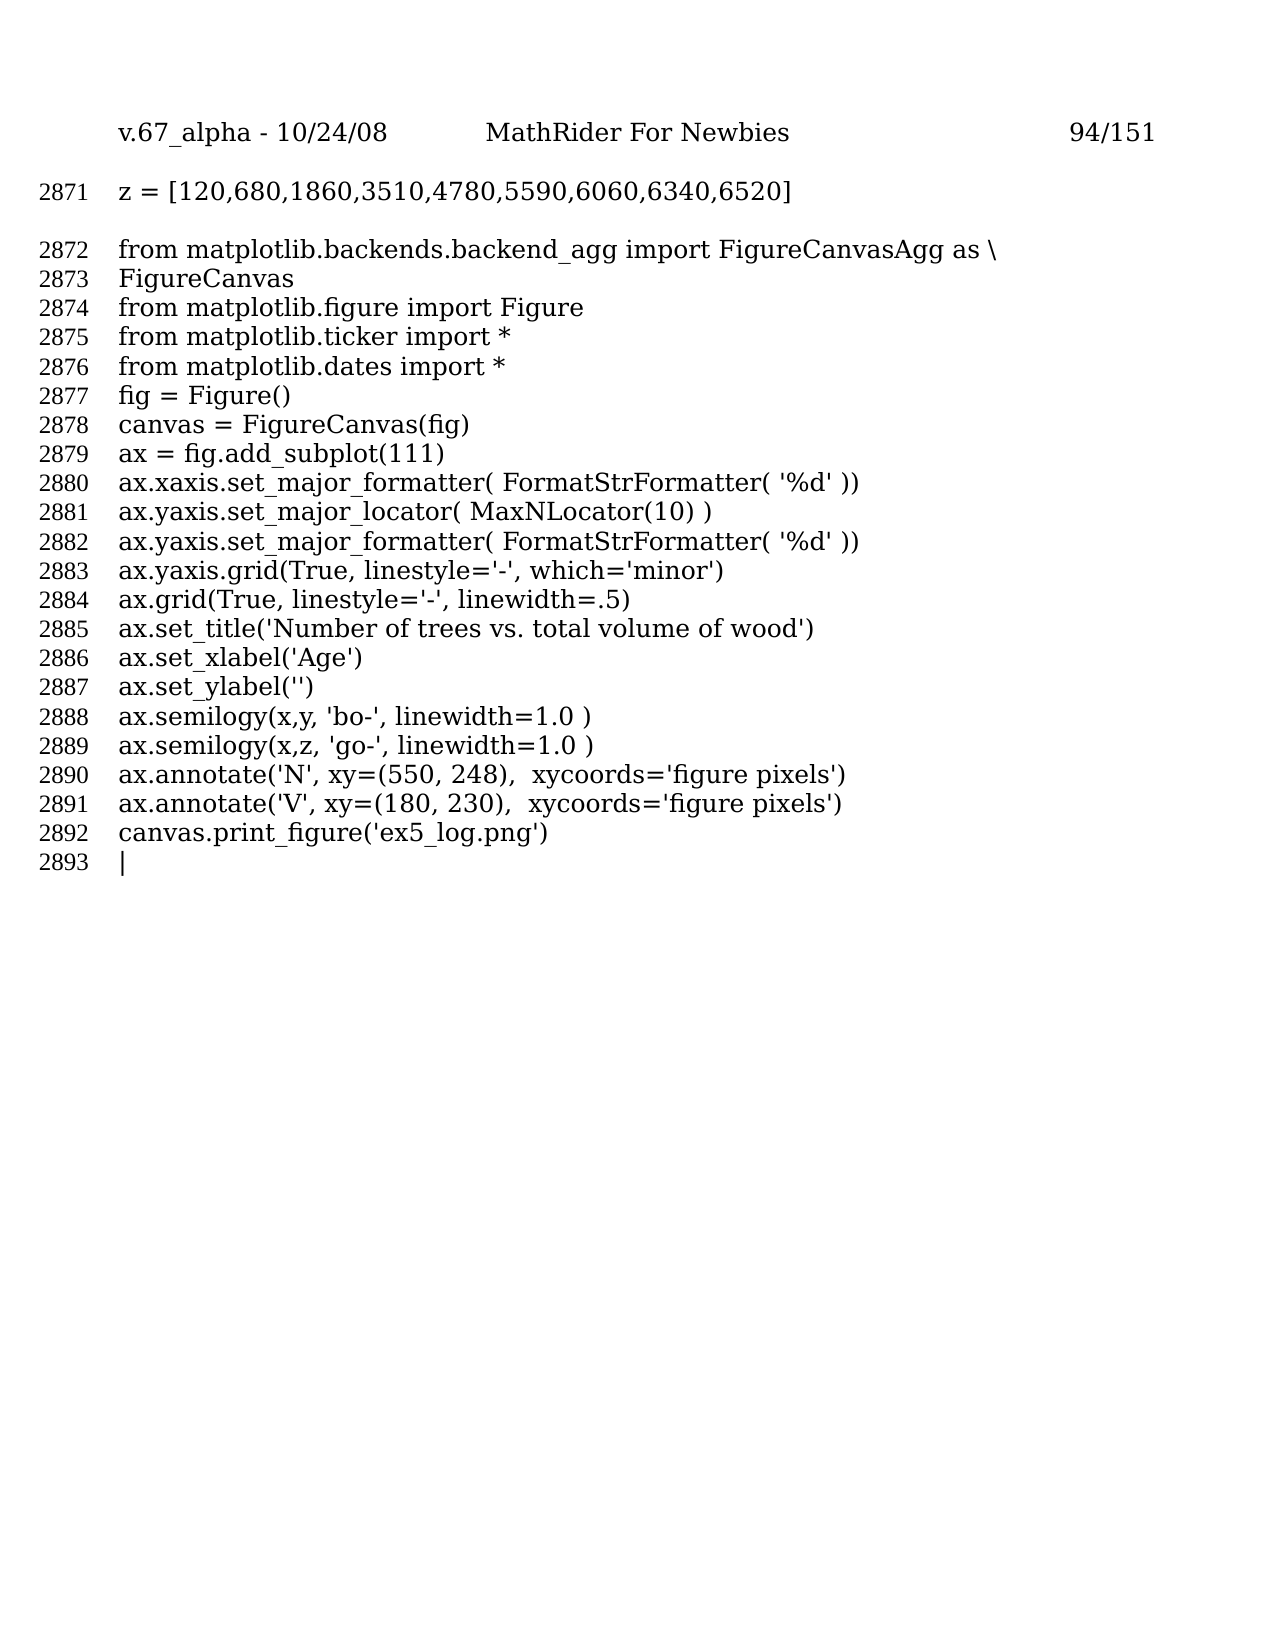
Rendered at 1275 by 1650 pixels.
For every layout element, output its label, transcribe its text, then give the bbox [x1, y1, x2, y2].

text fig = Figure() [118, 381, 1157, 410]
text ax.semilogy(x,y, 'bo-', linewidth=1.0 ) [118, 702, 1157, 731]
text from matplotlib.dates import * [118, 352, 1157, 381]
text z = [120,680,1860,3510,4780,5590,6060,6340,6520] [118, 177, 1157, 206]
text from matplotlib.figure import Figure [118, 293, 1157, 323]
text canvas.print_figure('ex5_log.png') [118, 818, 1157, 848]
text canvas = FigureCanvas(fig) [118, 410, 1157, 439]
text ax.grid(True, linestyle='-', linewidth=.5) [118, 585, 1157, 614]
text ax.semilogy(x,z, 'go-', linewidth=1.0 ) [118, 731, 1157, 760]
text ax.annotate('V', xy=(180, 230), xycoords='figure pixels') [118, 789, 1157, 818]
text ax.annotate('N', xy=(550, 248), xycoords='figure pixels') [118, 760, 1157, 789]
text ax = fig.add_subplot(111) [118, 439, 1157, 468]
text ax.set_xlabel('Age') [118, 643, 1157, 673]
text from matplotlib.ticker import * [118, 323, 1157, 352]
text ax.set_title('Number of trees vs. total volume of wood') [118, 614, 1157, 643]
text ax.xaxis.set_major_formatter( FormatStrFormatter( '%d' )) [118, 468, 1157, 498]
text | [118, 848, 1157, 877]
text ax.yaxis.set_major_formatter( FormatStrFormatter( '%d' )) [118, 527, 1157, 556]
text ax.yaxis.set_major_locator( MaxNLocator(10) ) [118, 498, 1157, 527]
text ax.set_ylabel('') [118, 673, 1157, 702]
text ax.yaxis.grid(True, linestyle='-', which='minor') [118, 556, 1157, 585]
text from matplotlib.backends.backend_agg import FigureCanvasAgg as \ FigureCanvas [118, 235, 1157, 293]
